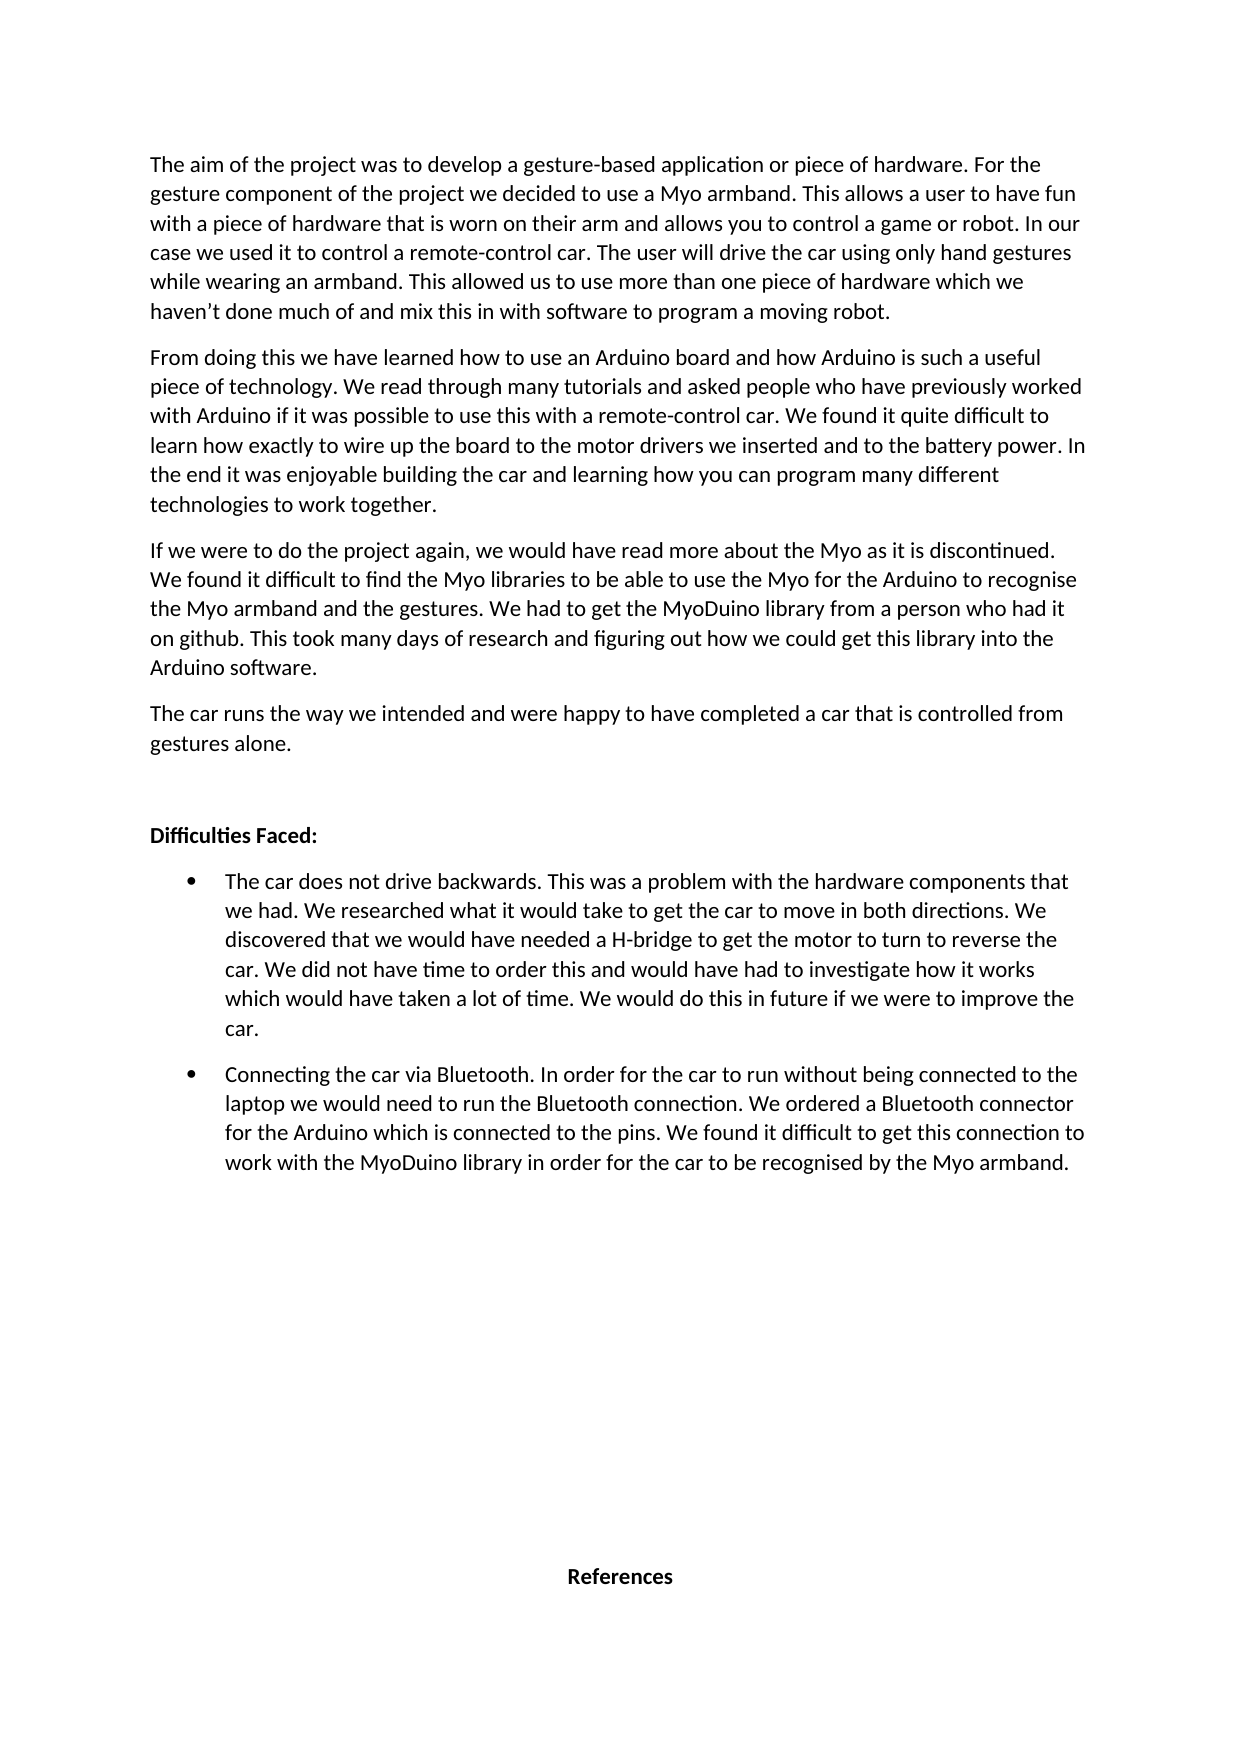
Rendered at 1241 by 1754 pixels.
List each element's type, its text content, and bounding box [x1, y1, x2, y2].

text The car runs the way we intended and were happy to have completed a car that is controlled from gestures alone. [150, 699, 1090, 757]
text If we were to do the project again, we would have read more about the Myo as it is discontinued. We found it difficult to find the Myo libraries to be able to use the Myo for the Arduino to recognise the Myo armband and the gestures. We had to get the MyoDuino library from a person who had it on github. This took many days of research and figuring out how we could get this library into the Arduino software. [150, 536, 1090, 681]
text The aim of the project was to develop a gesture-based application or piece of hardware. For the gesture component of the project we decided to use a Myo armband. This allows a user to have fun with a piece of hardware that is worn on their arm and allows you to control a game or robot. In our case we used it to control a remote-control car. The user will drive the car using only hand gestures while wearing an armband. This allowed us to use more than one piece of hardware which we haven’t done much of and mix this in with software to program a moving robot. [150, 150, 1090, 325]
text Difficulties Faced: [150, 821, 1090, 849]
list The car does not drive backwards. This was a problem with the hardware components that we had. We researched what it would take to get the car to move in both directions. We discovered that we would have needed a H-bridge to get the motor to turn to reverse the car. We did not have time to order this and would have had to investigate how it works which would have taken a lot of time. We would do this in future if we were to improve the car. [187, 867, 1090, 1042]
text References [150, 1562, 1090, 1590]
text From doing this we have learned how to use an Arduino board and how Arduino is such a useful piece of technology. We read through many tutorials and asked people who have previously worked with Arduino if it was possible to use this with a remote-control car. We found it quite difficult to learn how exactly to wire up the board to the motor drivers we inserted and to the battery power. In the end it was enjoyable building the car and learning how you can program many different technologies to work together. [150, 343, 1090, 518]
list Connecting the car via Bluetooth. In order for the car to run without being connected to the laptop we would need to run the Bluetooth connection. We ordered a Bluetooth connector for the Arduino which is connected to the pins. We found it difficult to get this connection to work with the MyoDuino library in order for the car to be recognised by the Myo armband. [187, 1060, 1090, 1176]
